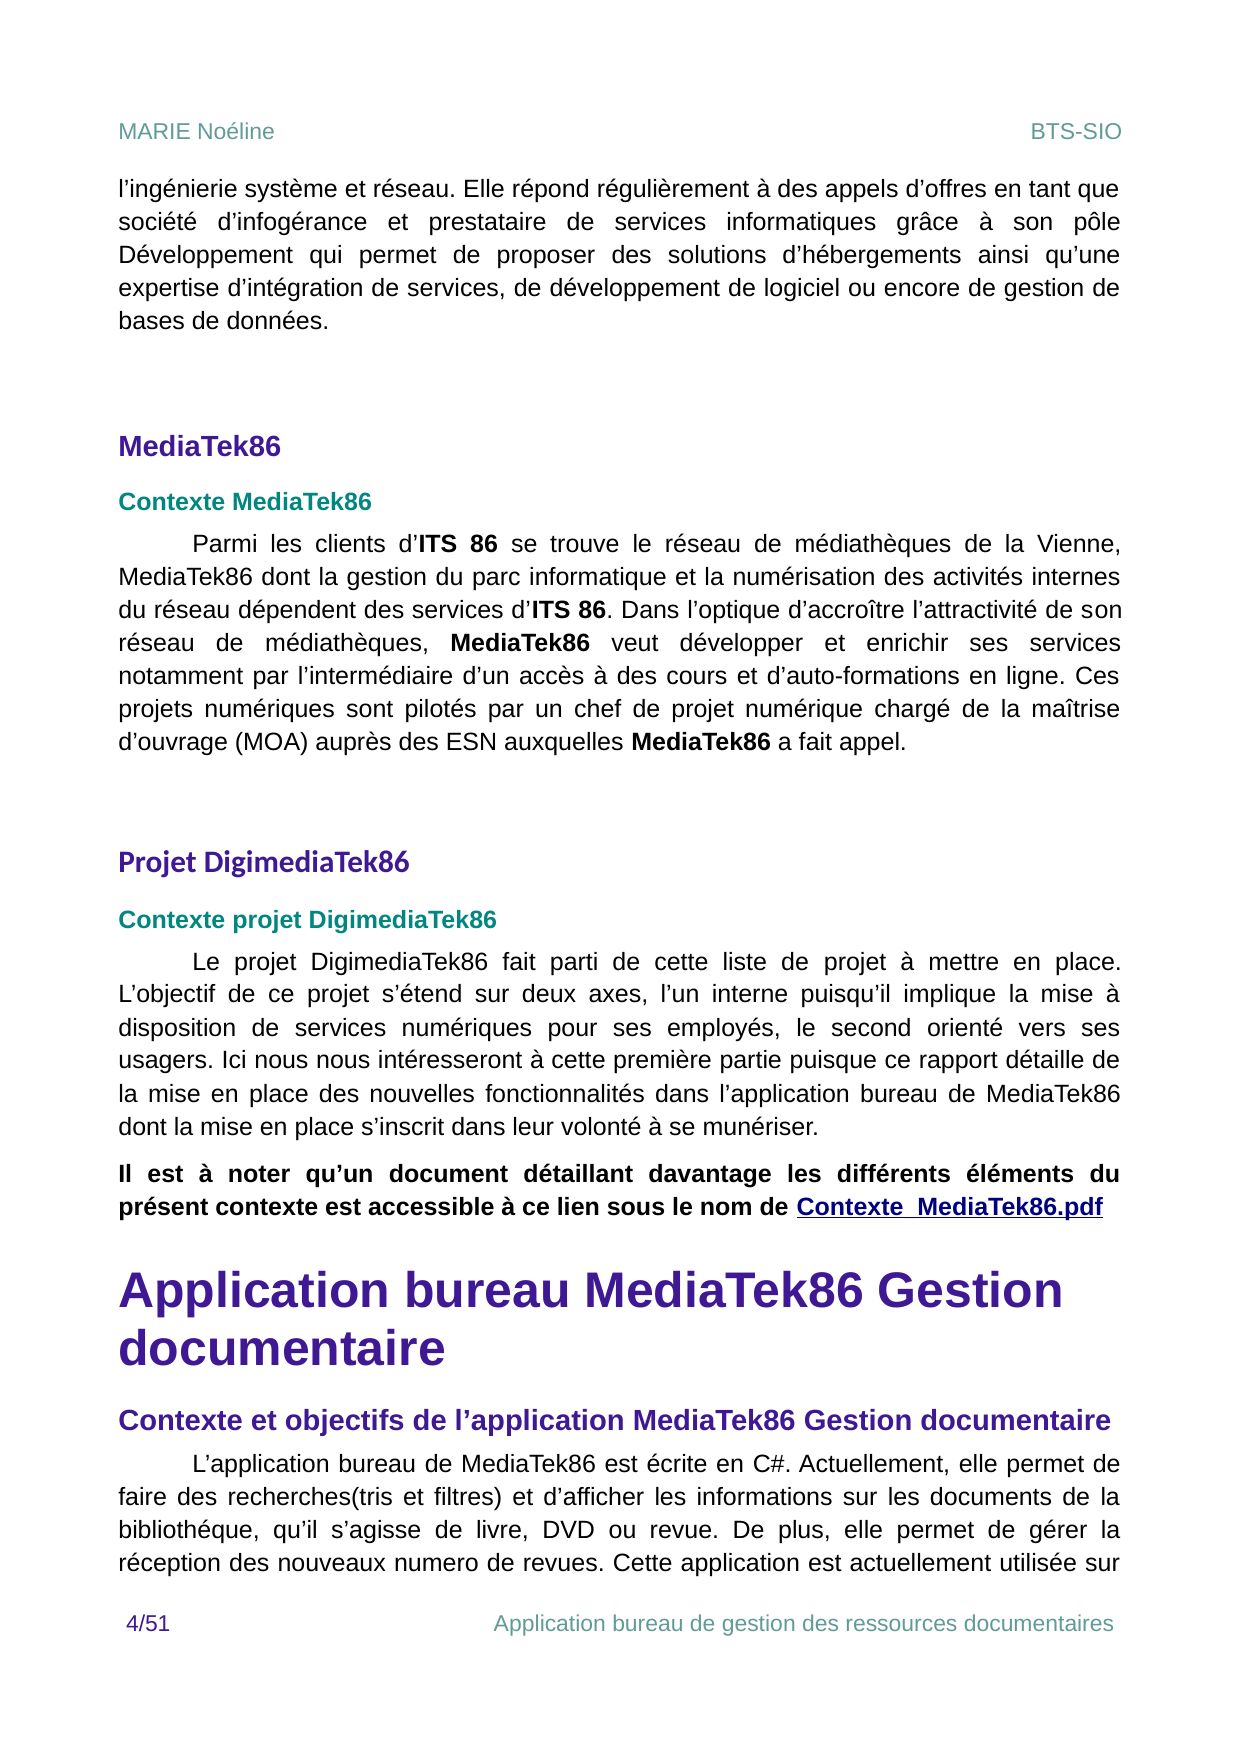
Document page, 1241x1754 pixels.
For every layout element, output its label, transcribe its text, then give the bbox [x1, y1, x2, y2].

text L’application bureau de MediaTek86 est écrite en C#. Actuellement, elle permet de faire des recherches(tris et filtres) et d’afficher les informations sur les documents de la bibliothéque, qu’il s’agisse de livre, DVD ou revue. De plus, elle permet de gérer la réception des nouveaux numero de revues. Cette application est actuellement utilisée sur [118, 1449, 1122, 1577]
subtitle MediaTek86 [118, 429, 1122, 462]
subtitle Contexte et objectifs de l’application MediaTek86 Gestion documentaire [118, 1403, 1122, 1436]
text Il est à noter qu’un document détaillant davantage les différents éléments du présent contexte est accessible à ce lien sous le nom de Contexte_MediaTek86.pdf [118, 1159, 1122, 1221]
subtitle Contexte projet DigimediaTek86 [118, 905, 1122, 934]
text Parmi les clients d’ITS 86 se trouve le réseau de médiathèques de la Vienne, MediaTek86 dont la gestion du parc informatique et la numérisation des activités internes du réseau dépendent des services d’ITS 86. Dans l’optique d’accroître l’attractivité de son réseau de médiathèques, MediaTek86 veut développer et enrichir ses services notamment par l’intermédiaire d’un accès à des cours et d’auto-formations en ligne. Ces projets numériques sont pilotés par un chef de projet numérique chargé de la maîtrise d’ouvrage (MOA) auprès des ESN auxquelles MediaTek86 a fait appel. [118, 529, 1122, 756]
text l’ingénierie système et réseau. Elle répond régulièrement à des appels d’offres en tant que société d’infogérance et prestataire de services informatiques grâce à son pôle Développement qui permet de proposer des solutions d’hébergements ainsi qu’une expertise d’intégration de services, de développement de logiciel ou encore de gestion de bases de données. [118, 174, 1122, 335]
subtitle Application bureau MediaTek86 Gestion documentaire [118, 1261, 1122, 1376]
subtitle Projet DigimediaTek86 [118, 842, 1122, 880]
text Le projet DigimediaTek86 fait parti de cette liste de projet à mettre en place. L’objectif de ce projet s’étend sur deux axes, l’un interne puisqu’il implique la mise à disposition de services numériques pour ses employés, le second orienté vers ses usagers. Ici nous nous intéresseront à cette première partie puisque ce rapport détaille de la mise en place des nouvelles fonctionnalités dans l’application bureau de MediaTek86 dont la mise en place s’inscrit dans leur volonté à se munériser. [118, 946, 1122, 1140]
subtitle Contexte MediaTek86 [118, 487, 1122, 516]
